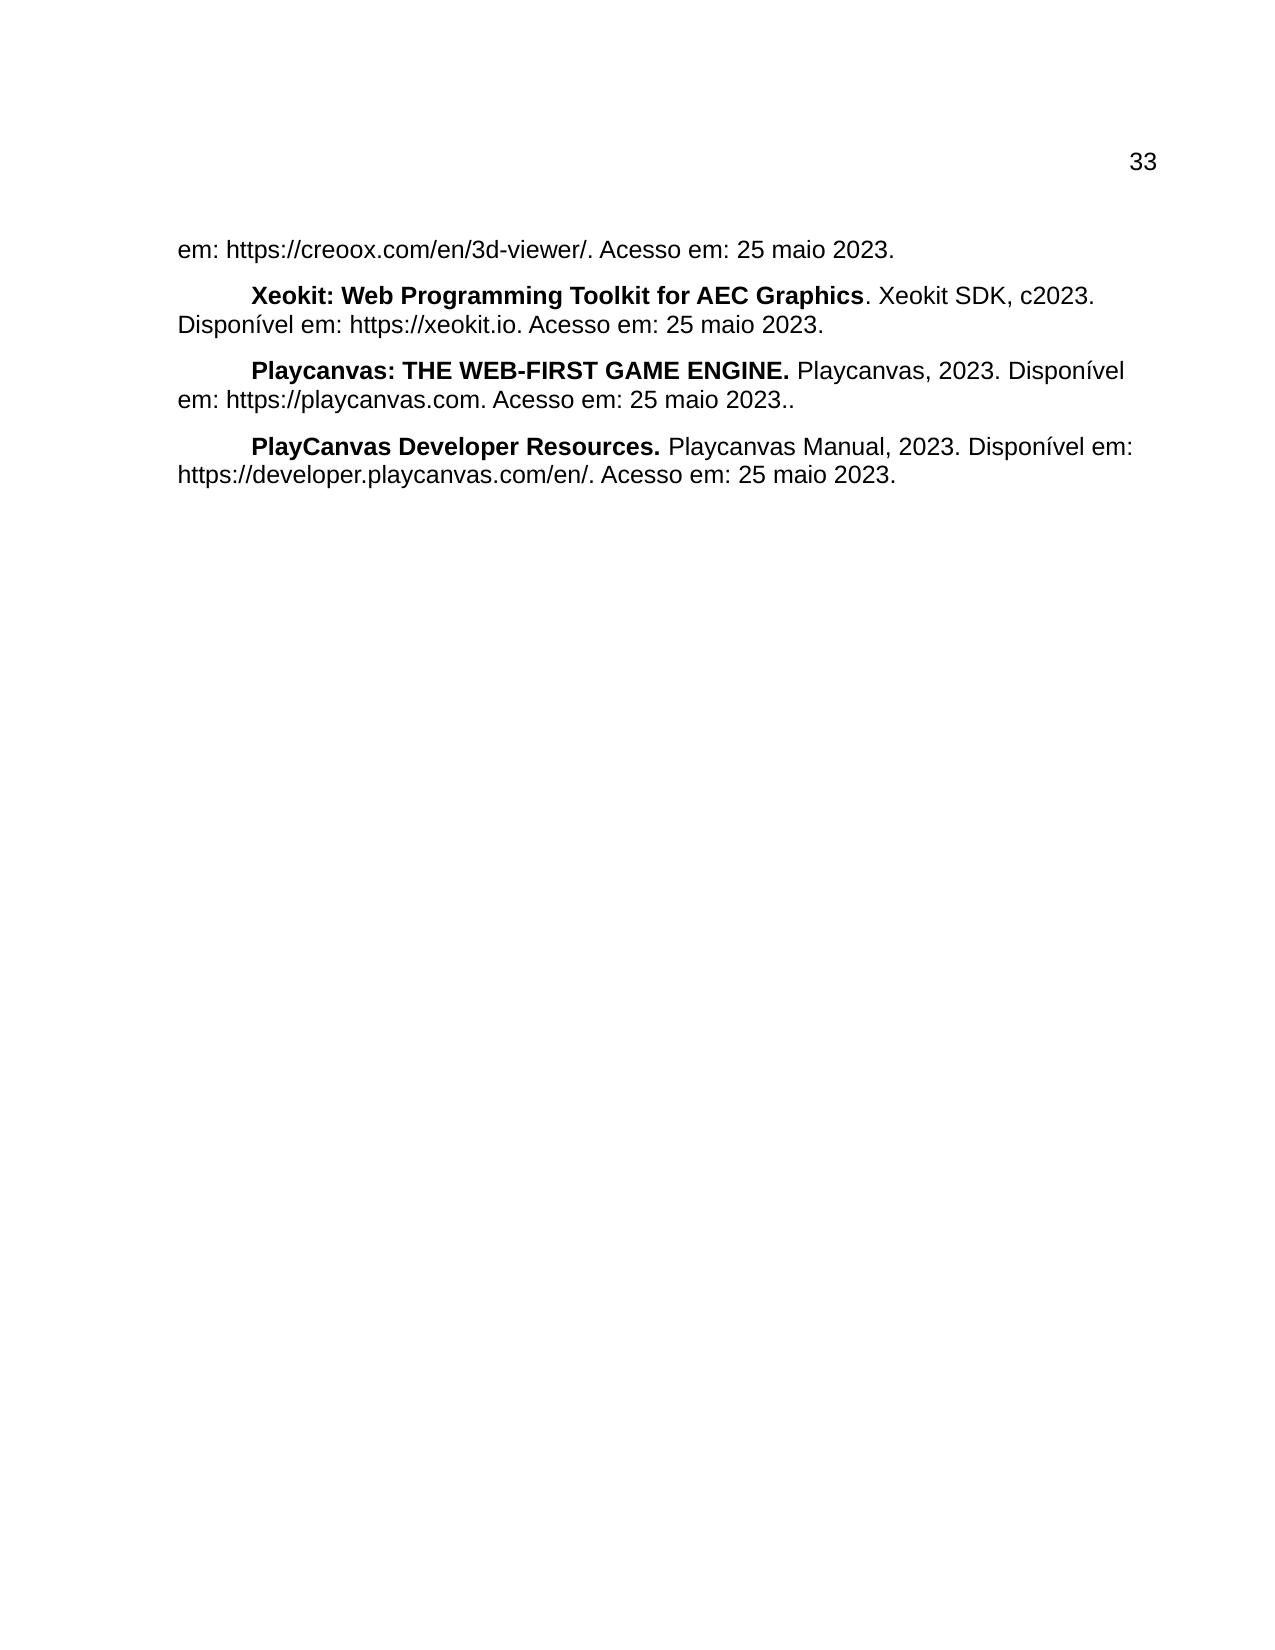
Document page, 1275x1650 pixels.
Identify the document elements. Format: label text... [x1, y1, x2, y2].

text Playcanvas: THE WEB-FIRST GAME ENGINE. Playcanvas, 2023. Disponível em: https://playcanvas.com. Acesso em: 25 maio 2023.. [177, 356, 1157, 414]
text Xeokit: Web Programming Toolkit for AEC Graphics. Xeokit SDK, c2023. Disponível em: https://xeokit.io. Acesso em: 25 maio 2023. [177, 281, 1157, 339]
text PlayCanvas Developer Resources. Playcanvas Manual, 2023. Disponível em: https://developer.playcanvas.com/en/. Acesso em: 25 maio 2023. [177, 432, 1157, 489]
text em: https://creoox.com/en/3d-viewer/. Acesso em: 25 maio 2023. [177, 235, 1157, 263]
